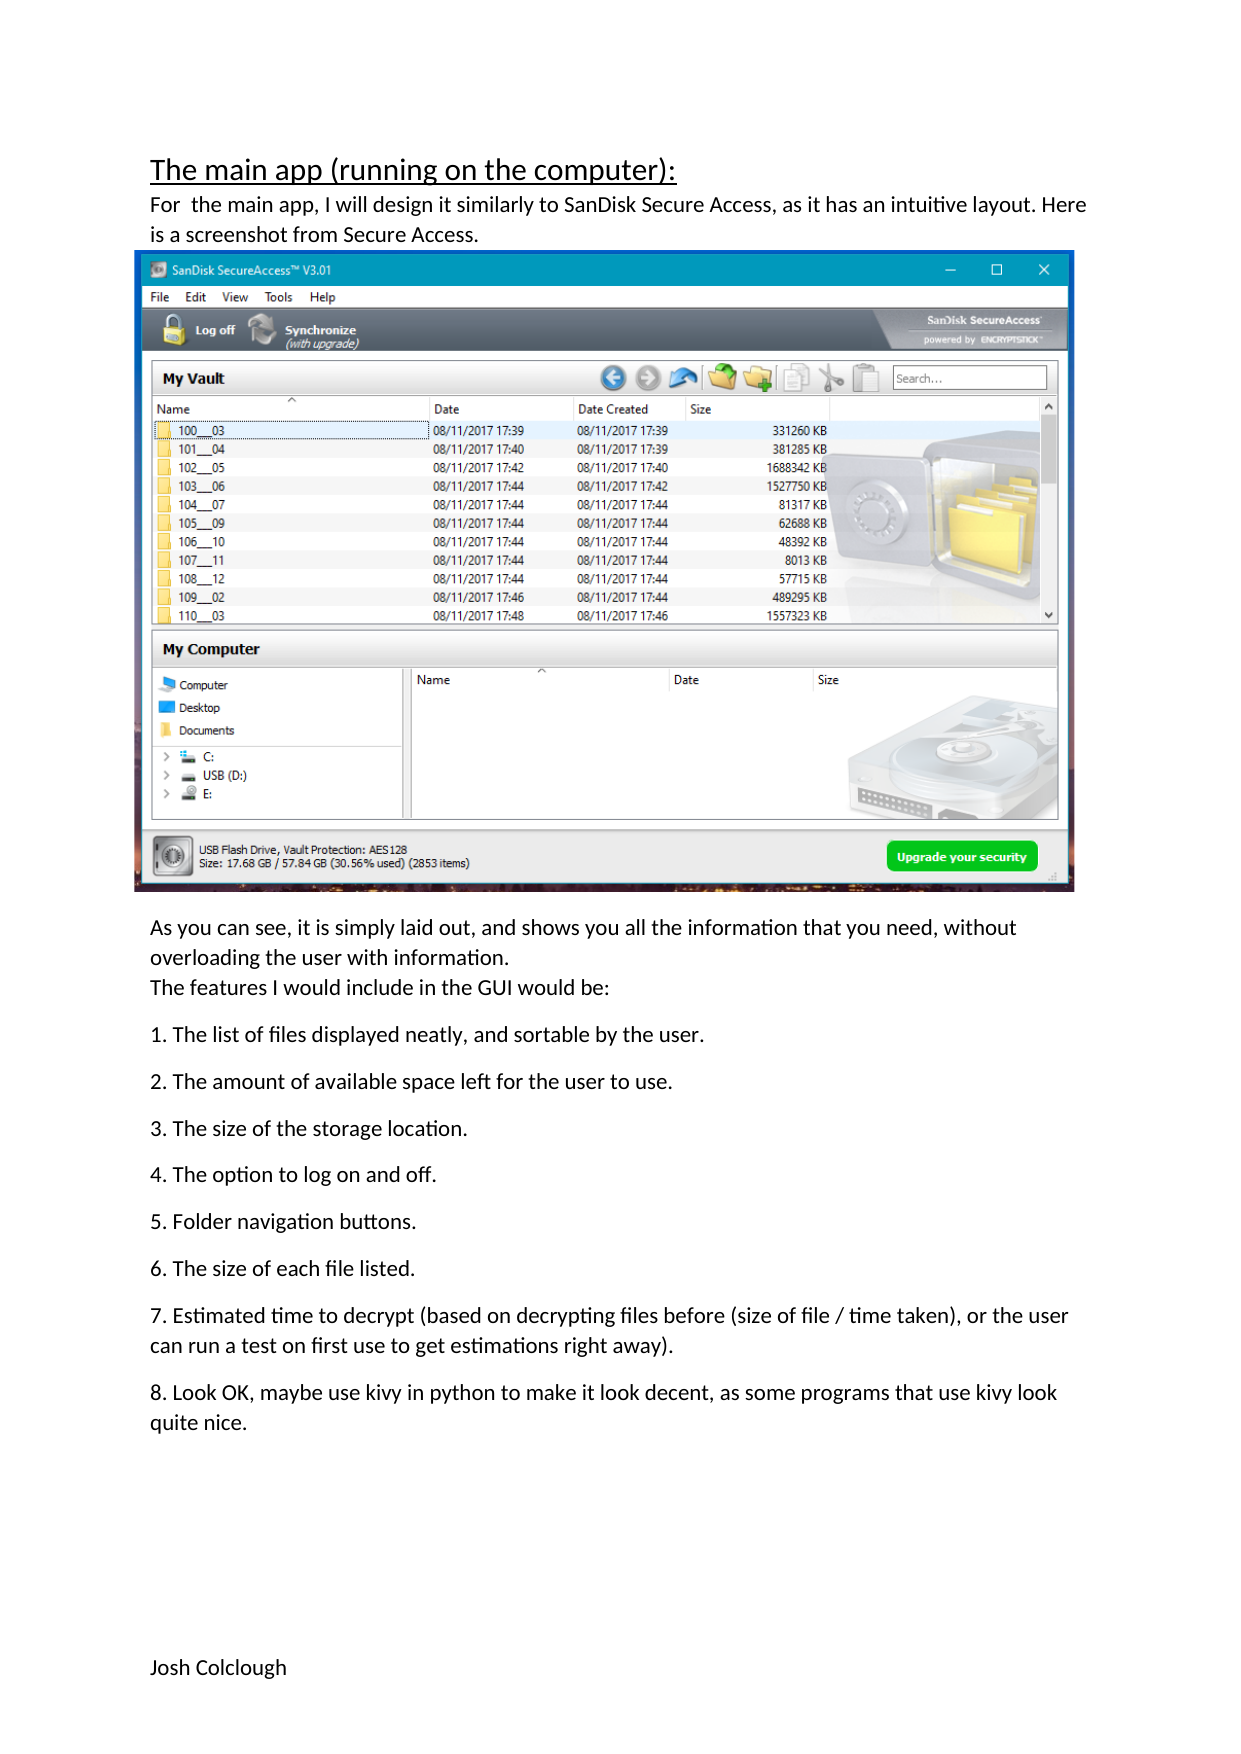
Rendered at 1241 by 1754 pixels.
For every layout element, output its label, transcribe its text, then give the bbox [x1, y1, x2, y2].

text 8. Look OK, maybe use kivy in python to make it look decent, as some programs that use kivy look quite nice. [150, 1378, 1090, 1436]
text 5. Folder navigation buttons. [150, 1207, 1090, 1235]
picture [134, 250, 1075, 892]
text 1. The list of files displayed neatly, and sortable by the user. [150, 1020, 1090, 1048]
text 2. The amount of available space left for the user to use. [150, 1067, 1090, 1095]
text The main app (running on the computer): For the main app, I will design it similarly to SanDisk Secure Access, as it has an intuitive layout. Here is a screenshot from Secure Access. [150, 150, 1090, 248]
text 4. The option to log on and off. [150, 1161, 1090, 1188]
text 6. The size of each file listed. [150, 1254, 1090, 1282]
text As you can see, it is simply laid out, and shows you all the information that you need, without overloading the user with information. The features I would include in the GUI would be: [150, 892, 1090, 1001]
text 3. The size of the storage location. [150, 1114, 1090, 1142]
text 7. Estimated time to decrypt (based on decrypting files before (size of file / time taken), or the user can run a test on first use to get estimations right away). [150, 1301, 1090, 1359]
